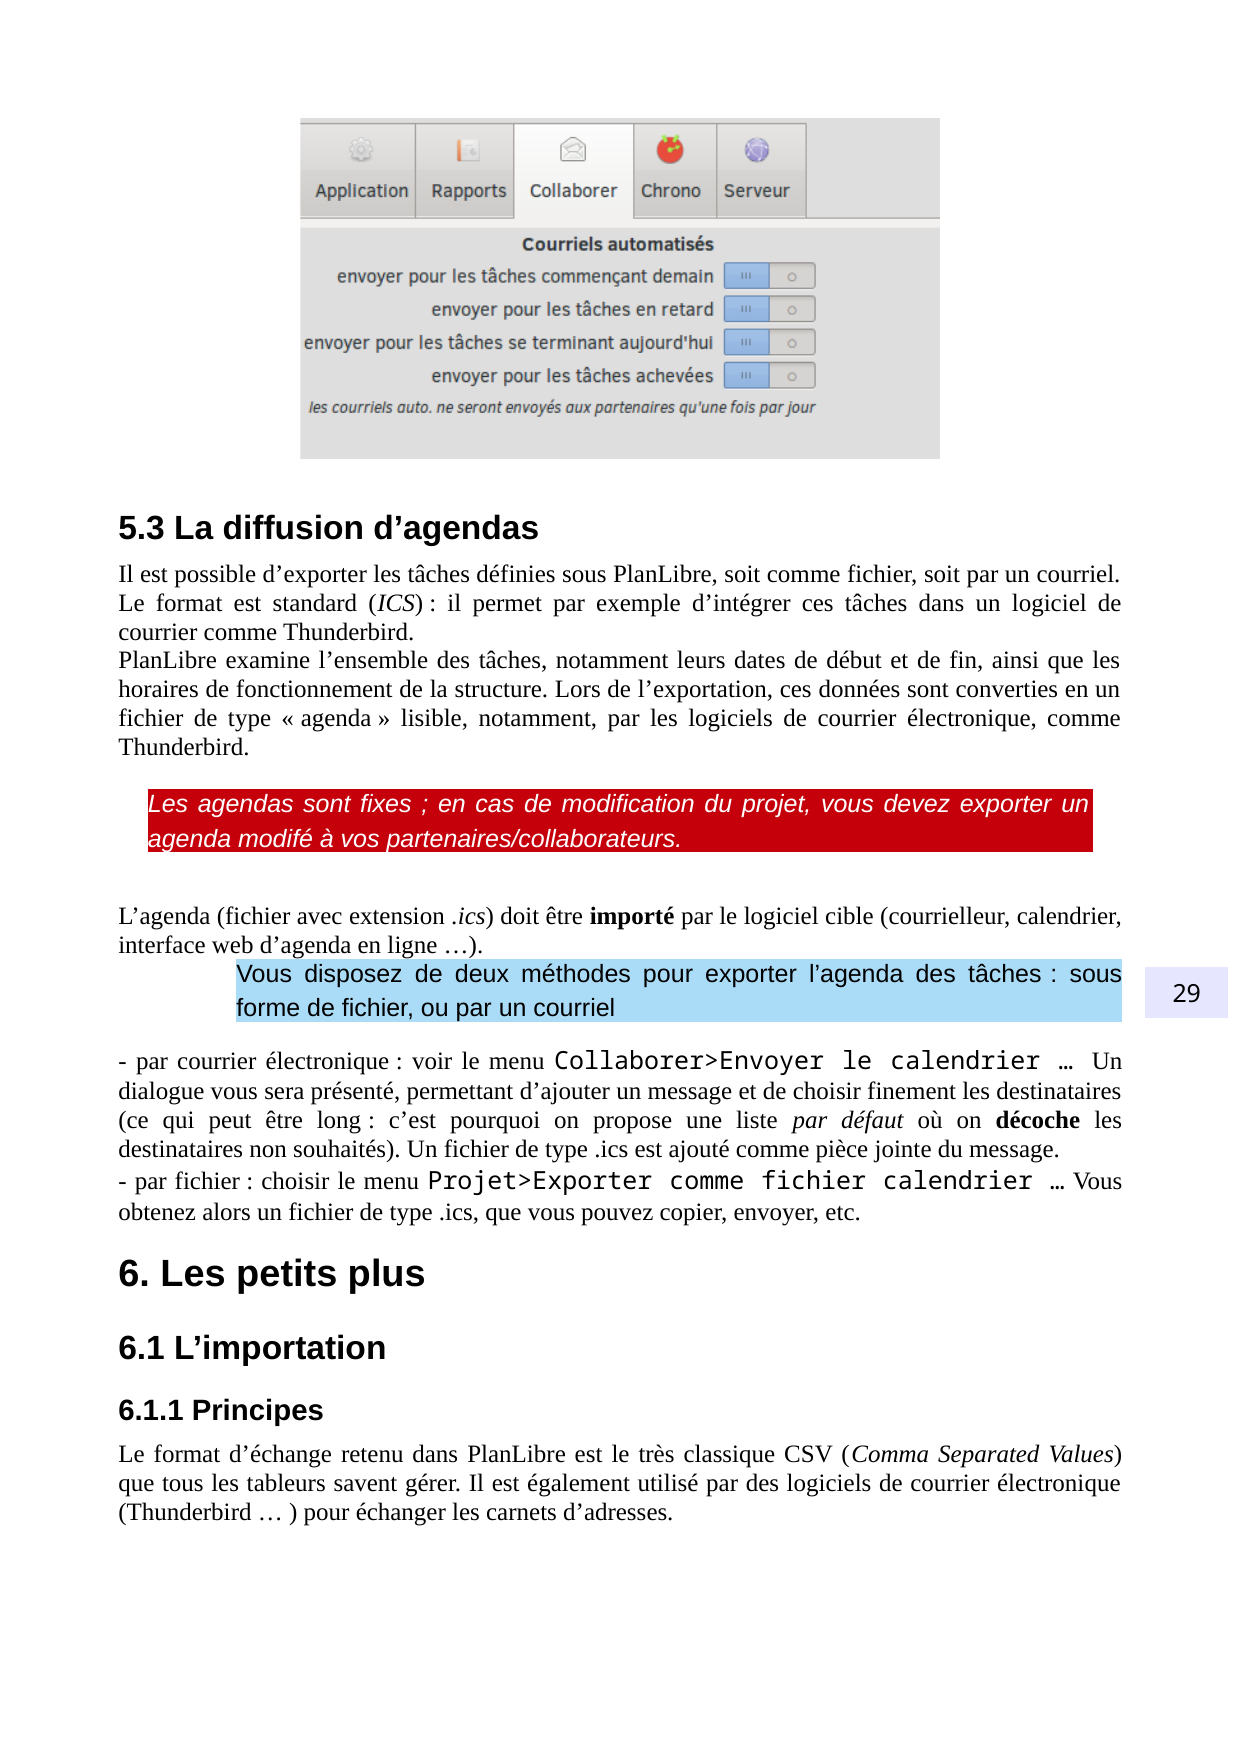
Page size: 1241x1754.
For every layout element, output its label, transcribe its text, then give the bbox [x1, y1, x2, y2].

text Il est possible d’exporter les tâches définies sous PlanLibre, soit comme fichier, soit par un courriel. Le format est standard (ICS) : il permet par exemple d’intégrer ces tâches dans un logiciel de courrier comme Thunderbird. [118, 559, 1122, 645]
text Le format d’échange retenu dans PlanLibre est le très classique CSV (Comma Separated Values) que tous les tableurs savent gérer. Il est également utilisé par des logiciels de courrier électronique (Thunderbird … ) pour échanger les carnets d’adresses. [118, 1439, 1122, 1526]
picture [300, 118, 940, 459]
subtitle 6.1.1 Principes [118, 1393, 1122, 1427]
subtitle 6.1 L’importation [118, 1327, 1122, 1366]
subtitle 6. Les petits plus [118, 1251, 1122, 1294]
text Vous disposez de deux méthodes pour exporter l’agenda des tâches : sous forme de fichier, ou par un courriel [236, 959, 1122, 1022]
text - par courrier électronique : voir le menu Collaborer>Envoyer le calendrier … Un dialogue vous sera présenté, permettant d’ajouter un message et de choisir finement les destinataires (ce qui peut être long : c’est pourquoi on propose une liste par défaut où on décoche les destinataires non souhaités). Un fichier de type .ics est ajouté comme pièce jointe du message. [118, 1042, 1122, 1163]
subtitle 5.3 La diffusion d’agendas [118, 508, 1122, 547]
text Les agendas sont fixes ; en cas de modification du projet, vous devez exporter un agenda modifé à vos partenaires/collaborateurs. [148, 789, 1093, 852]
text - par fichier : choisir le menu Projet>Exporter comme fichier calendrier … Vous obtenez alors un fichier de type .ics, que vous pouvez copier, envoyer, etc. [118, 1163, 1122, 1226]
text PlanLibre examine l’ensemble des tâches, notamment leurs dates de début et de fin, ainsi que les horaires de fonctionnement de la structure. Lors de l’exportation, ces données sont converties en un fichier de type « agenda » lisible, notamment, par les logiciels de courrier électronique, comme Thunderbird. [118, 645, 1122, 760]
text L’agenda (fichier avec extension .ics) doit être importé par le logiciel cible (courrielleur, calendrier, interface web d’agenda en ligne …). [118, 901, 1122, 959]
